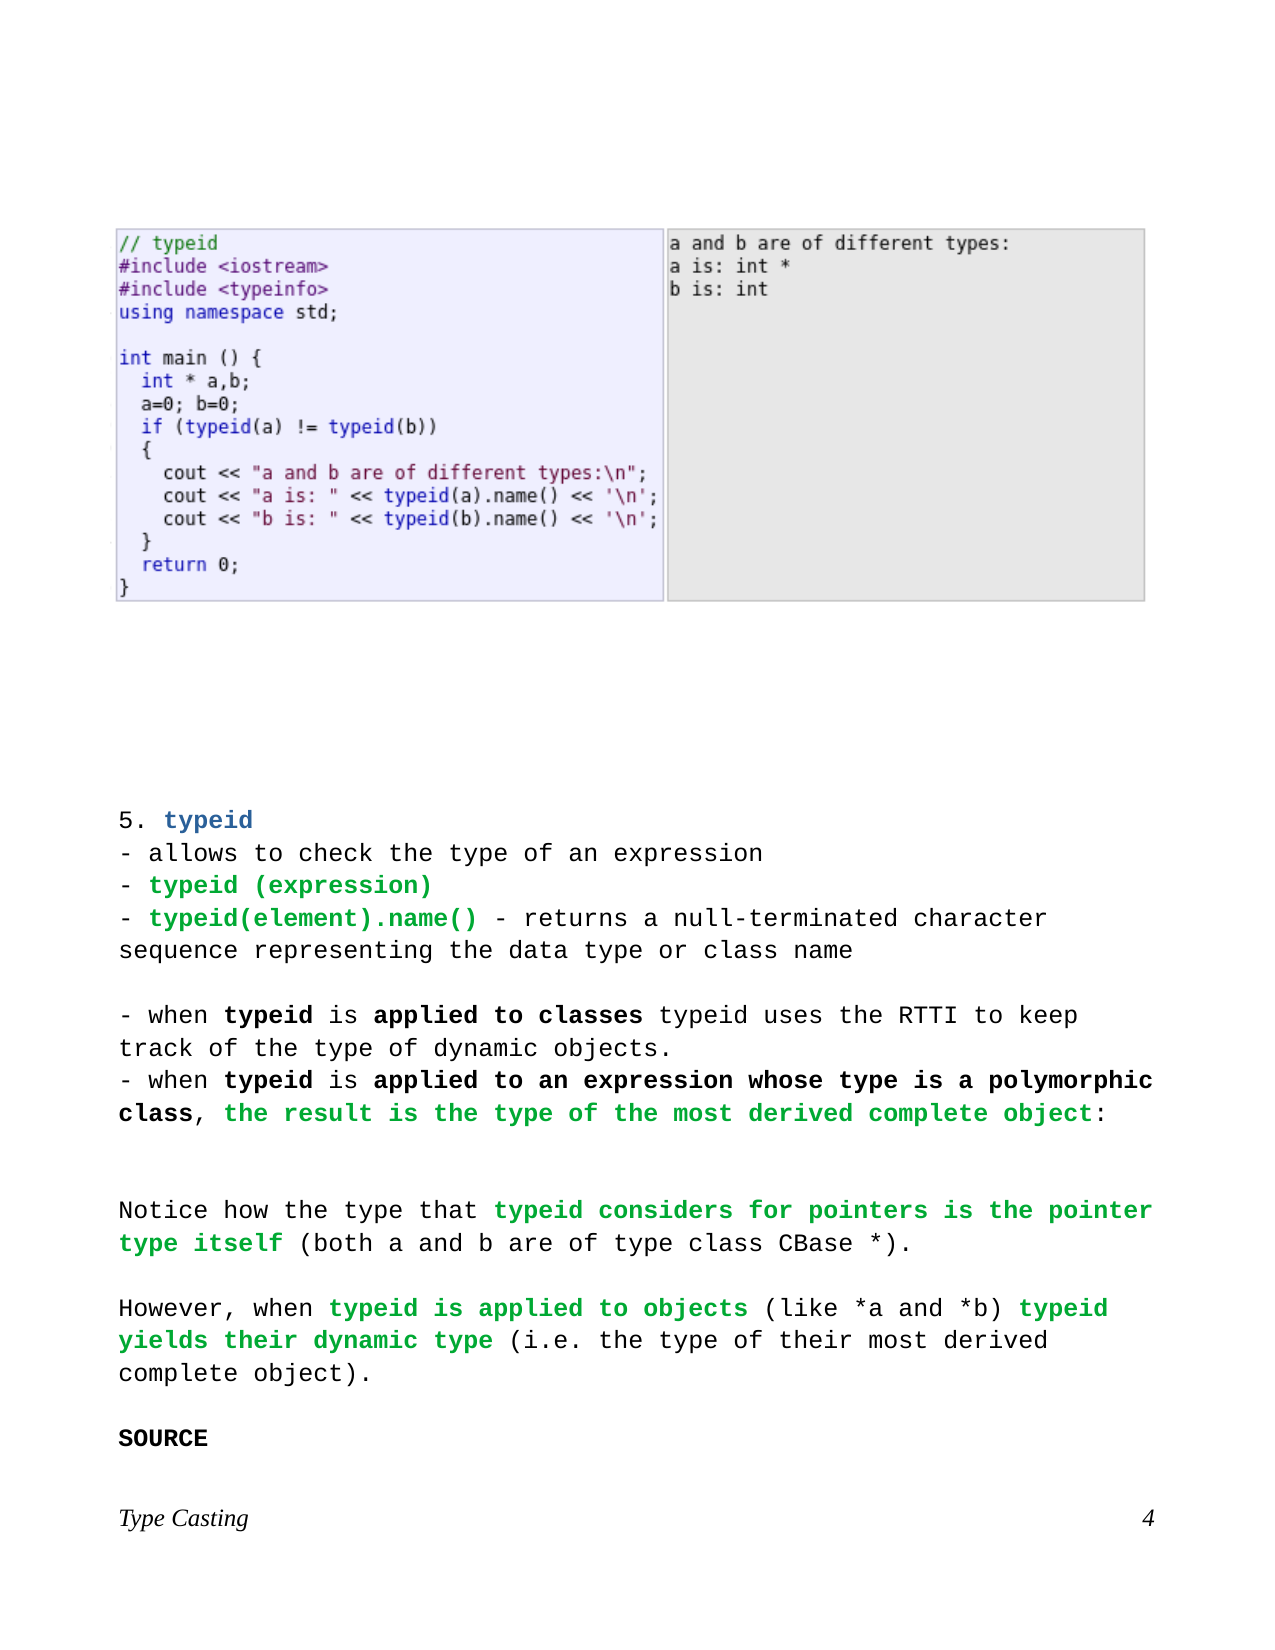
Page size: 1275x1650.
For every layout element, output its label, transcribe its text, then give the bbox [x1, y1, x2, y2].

text - when typeid is applied to an expression whose type is a polymorphic class, the result is the type of the most derived complete object: [118, 1068, 1157, 1128]
text SOURCE [118, 1426, 1157, 1454]
text - typeid(element).name() - returns a null-terminated character sequence representing the data type or class name [118, 905, 1157, 966]
text - typeid (expression) [118, 873, 1157, 901]
picture [110, 225, 1149, 608]
text Notice how the type that typeid considers for pointers is the pointer type itself (both a and b are of type class CBase *). [118, 1198, 1157, 1259]
text 5. typeid [118, 808, 1157, 836]
text - allows to check the type of an expression [118, 840, 1157, 868]
text However, when typeid is applied to objects (like *a and *b) typeid yields their dynamic type (i.e. the type of their most derived complete object). [118, 1296, 1157, 1389]
text - when typeid is applied to classes typeid uses the RTTI to keep track of the type of dynamic objects. [118, 1003, 1157, 1063]
